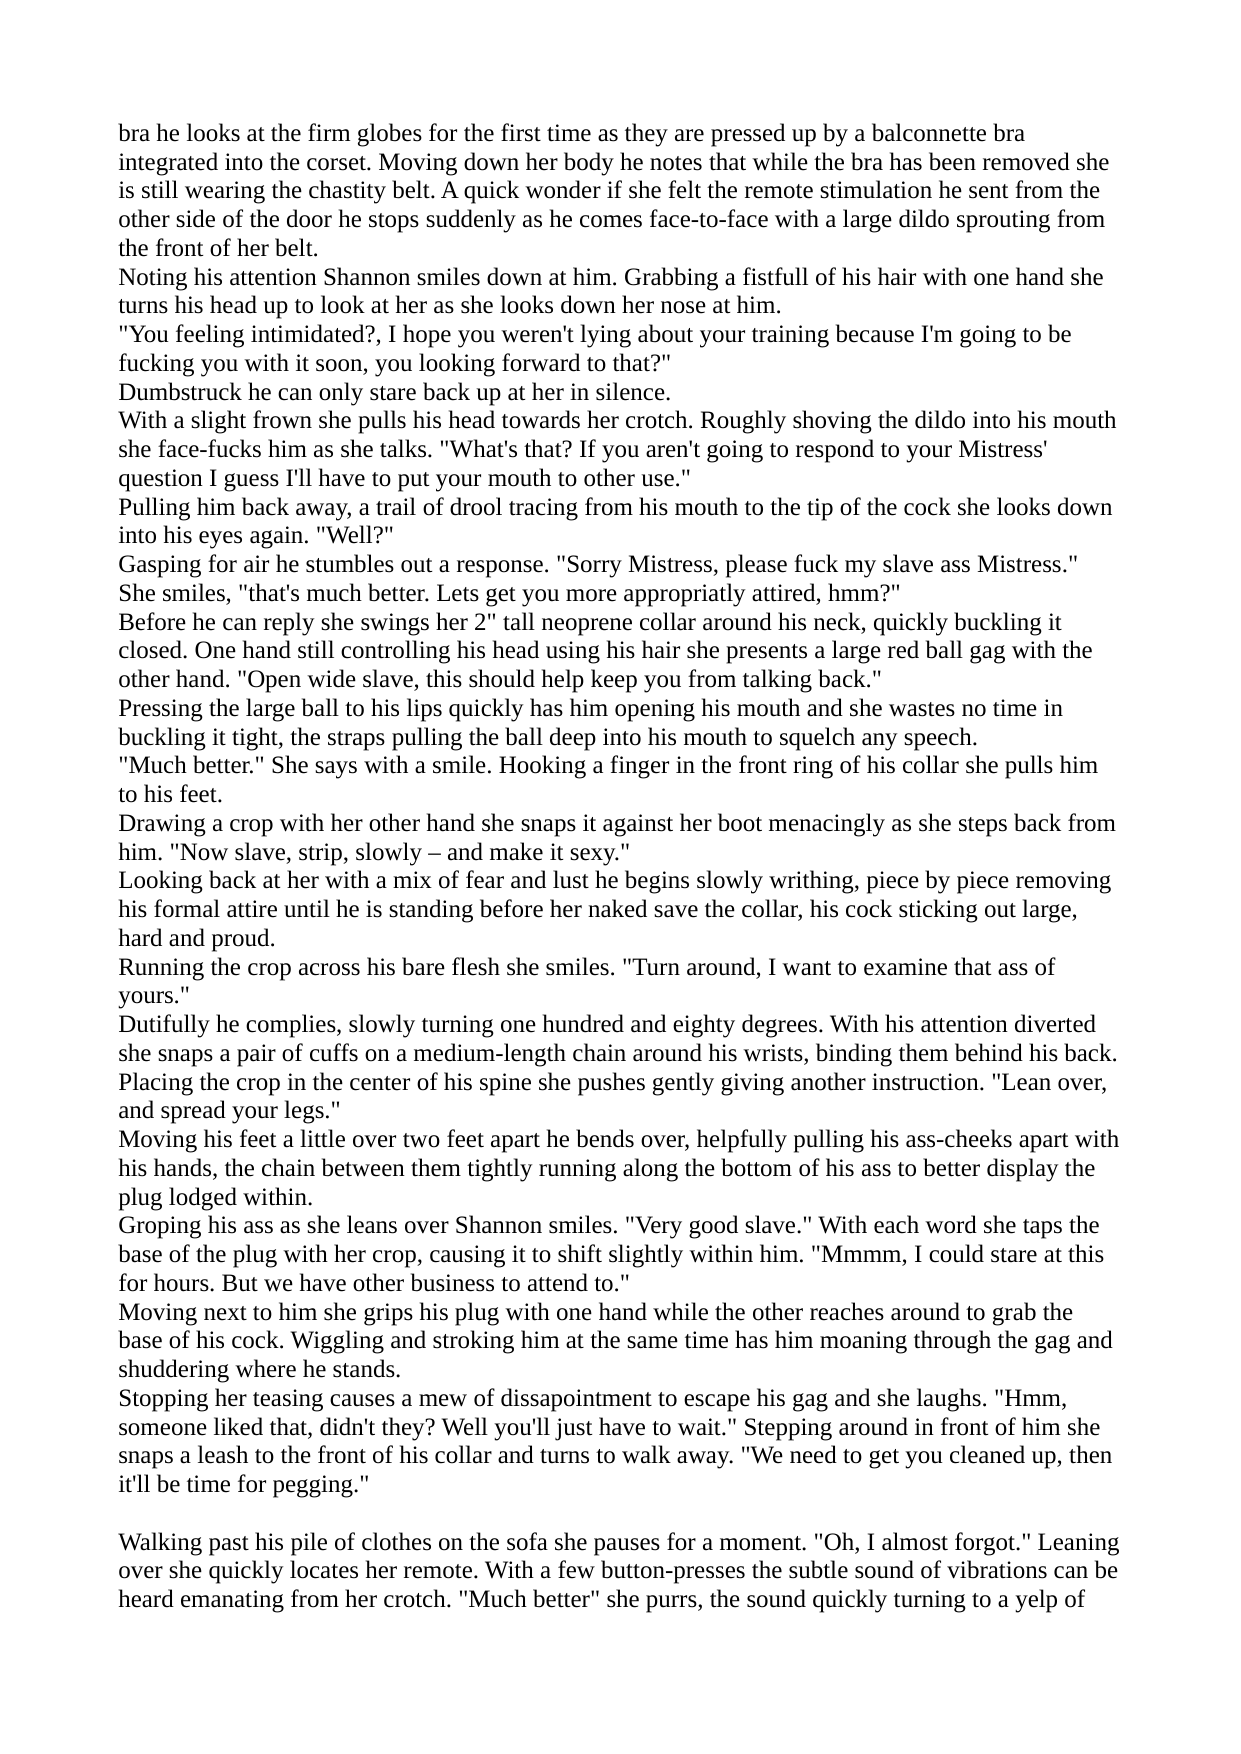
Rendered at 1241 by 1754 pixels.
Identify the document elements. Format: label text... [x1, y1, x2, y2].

text Running the crop across his bare flesh she smiles. "Turn around, I want to examine that ass of yours." [118, 952, 1122, 1009]
text Looking back at her with a mix of fear and lust he begins slowly writhing, piece by piece removing his formal attire until he is standing before her naked save the collar, his cock sticking out large, hard and proud. [118, 866, 1122, 952]
text She smiles, "that's much better. Lets get you more appropriatly attired, hmm?" Before he can reply she swings her 2" tall neoprene collar around his neck, quickly buckling it closed. One hand still controlling his head using his hair she presents a large red ball gag with the other hand. "Open wide slave, this should help keep you from talking back." [118, 578, 1122, 693]
text Gasping for air he stumbles out a response. "Sorry Mistress, please fuck my slave ass Mistress." [118, 549, 1122, 578]
text With a slight frown she pulls his head towards her crotch. Roughly shoving the dildo into his mouth she face-fucks him as she talks. "What's that? If you aren't going to respond to your Mistress' question I guess I'll have to put your mouth to other use." [118, 406, 1122, 492]
text Noting his attention Shannon smiles down at him. Grabbing a fistfull of his hair with one hand she turns his head up to look at her as she looks down her nose at him. [118, 262, 1122, 319]
text Moving his feet a little over two feet apart he bends over, helpfully pulling his ass-cheeks apart with his hands, the chain between them tightly running along the bottom of his ass to better display the plug lodged within. Groping his ass as she leans over Shannon smiles. "Very good slave." With each word she taps the base of the plug with her crop, causing it to shift slightly within him. "Mmmm, I could stare at this for hours. But we have other business to attend to." [118, 1124, 1122, 1297]
text Dutifully he complies, slowly turning one hundred and eighty degrees. With his attention diverted she snaps a pair of cuffs on a medium-length chain around his wrists, binding them behind his back. Placing the crop in the center of his spine she pushes gently giving another instruction. "Lean over, and spread your legs." [118, 1009, 1122, 1124]
text Walking past his pile of clothes on the sofa she pauses for a moment. "Oh, I almost forgot." Leaning over she quickly locates her remote. With a few button-presses the subtle sound of vibrations can be heard emanating from her crotch. "Much better" she purrs, the sound quickly turning to a yelp of [118, 1527, 1122, 1613]
text Drawing a crop with her other hand she snaps it against her boot menacingly as she steps back from him. "Now slave, strip, slowly – and make it sexy." [118, 808, 1122, 866]
text "Much better." She says with a smile. Hooking a finger in the front ring of his collar she pulls him to his feet. [118, 751, 1122, 808]
text Moving next to him she grips his plug with one hand while the other reaches around to grab the base of his cock. Wiggling and stroking him at the same time has him moaning through the gag and shuddering where he stands. [118, 1297, 1122, 1383]
text Dumbstruck he can only stare back up at her in silence. [118, 377, 1122, 406]
text Pressing the large ball to his lips quickly has him opening his mouth and she wastes no time in buckling it tight, the straps pulling the ball deep into his mouth to squelch any speech. [118, 693, 1122, 751]
text "You feeling intimidated?, I hope you weren't lying about your training because I'm going to be fucking you with it soon, you looking forward to that?" [118, 319, 1122, 377]
text bra he looks at the firm globes for the first time as they are pressed up by a balconnette bra integrated into the corset. Moving down her body he notes that while the bra has been removed she is still wearing the chastity belt. A quick wonder if she felt the remote stimulation he sent from the other side of the door he stops suddenly as he comes face-to-face with a large dildo sprouting from the front of her belt. [118, 118, 1122, 262]
text Stopping her teasing causes a mew of dissapointment to escape his gag and she laughs. "Hmm, someone liked that, didn't they? Well you'll just have to wait." Stepping around in front of him she snaps a leash to the front of his collar and turns to walk away. "We need to get you cleaned up, then it'll be time for pegging." [118, 1383, 1122, 1498]
text Pulling him back away, a trail of drool tracing from his mouth to the tip of the cock she looks down into his eyes again. "Well?" [118, 492, 1122, 549]
